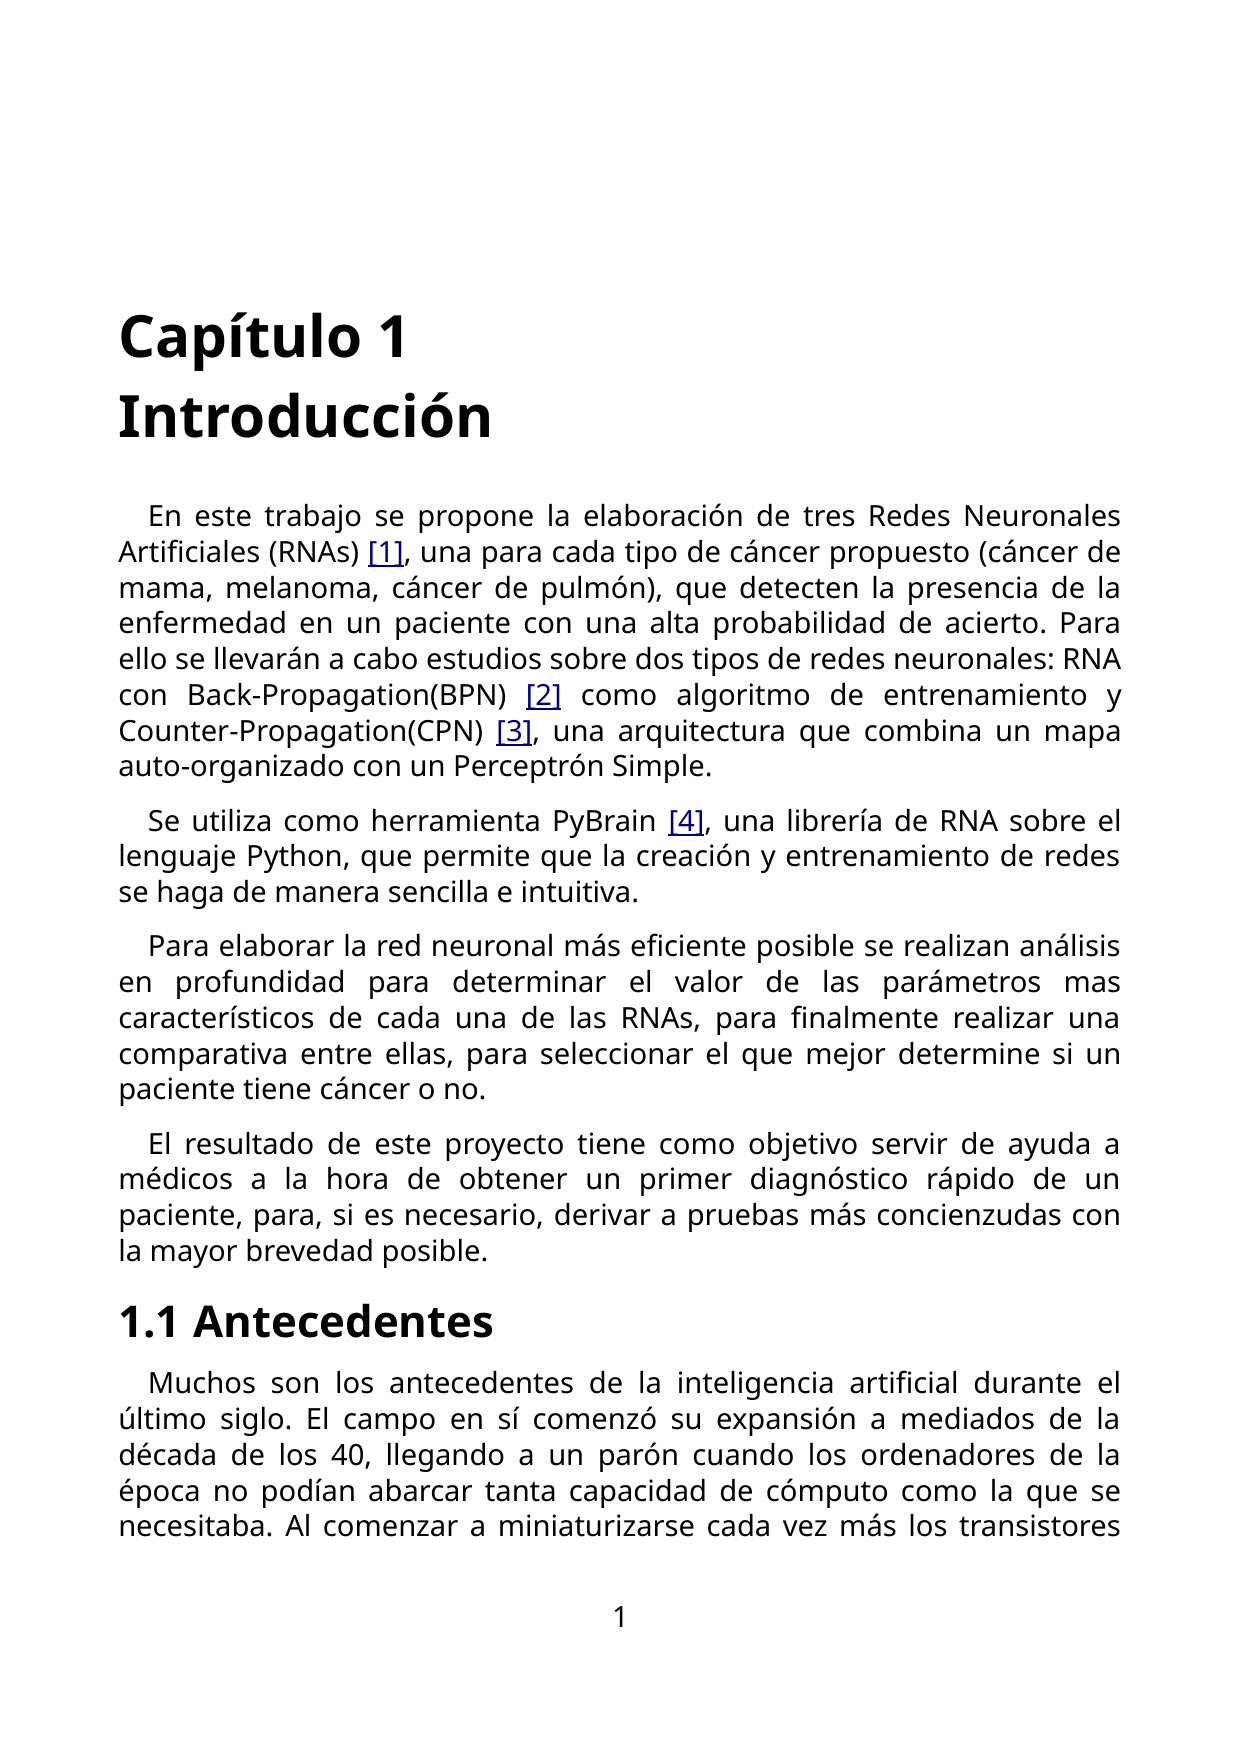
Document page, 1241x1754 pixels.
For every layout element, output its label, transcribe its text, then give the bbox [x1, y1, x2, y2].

subtitle Introducción [118, 295, 1122, 454]
subtitle Antecedentes [118, 1291, 1122, 1350]
text Se utiliza como herramienta PyBrain [4], una librería de RNA sobre el lenguaje Python, que permite que la creación y entrenamiento de redes se haga de manera sencilla e intuitiva. [118, 800, 1122, 911]
text El resultado de este proyecto tiene como objetivo servir de ayuda a médicos a la hora de obtener un primer diagnóstico rápido de un paciente, para, si es necesario, derivar a pruebas más concienzudas con la mayor brevedad posible. [118, 1123, 1122, 1270]
text En este trabajo se propone la elaboración de tres Redes Neuronales Artificiales (RNAs) [1], una para cada tipo de cáncer propuesto (cáncer de mama, melanoma, cáncer de pulmón), que detecten la presencia de la enfermedad en un paciente con una alta probabilidad de acierto. Para ello se llevarán a cabo estudios sobre dos tipos de redes neuronales: RNA con Back-Propagation(BPN) [2] como algoritmo de entrenamiento y Counter-Propagation(CPN) [3], una arquitectura que combina un mapa auto-organizado con un Perceptrón Simple. [118, 496, 1122, 785]
text Para elaborar la red neuronal más eficiente posible se realizan análisis en profundidad para determinar el valor de las parámetros mas característicos de cada una de las RNAs, para finalmente realizar una comparativa entre ellas, para seleccionar el que mejor determine si un paciente tiene cáncer o no. [118, 926, 1122, 1108]
text Muchos son los antecedentes de la inteligencia artificial durante el último siglo. El campo en sí comenzó su expansión a mediados de la década de los 40, llegando a un parón cuando los ordenadores de la época no podían abarcar tanta capacidad de cómputo como la que se necesitaba. Al comenzar a miniaturizarse cada vez más los transistores [118, 1363, 1122, 1545]
